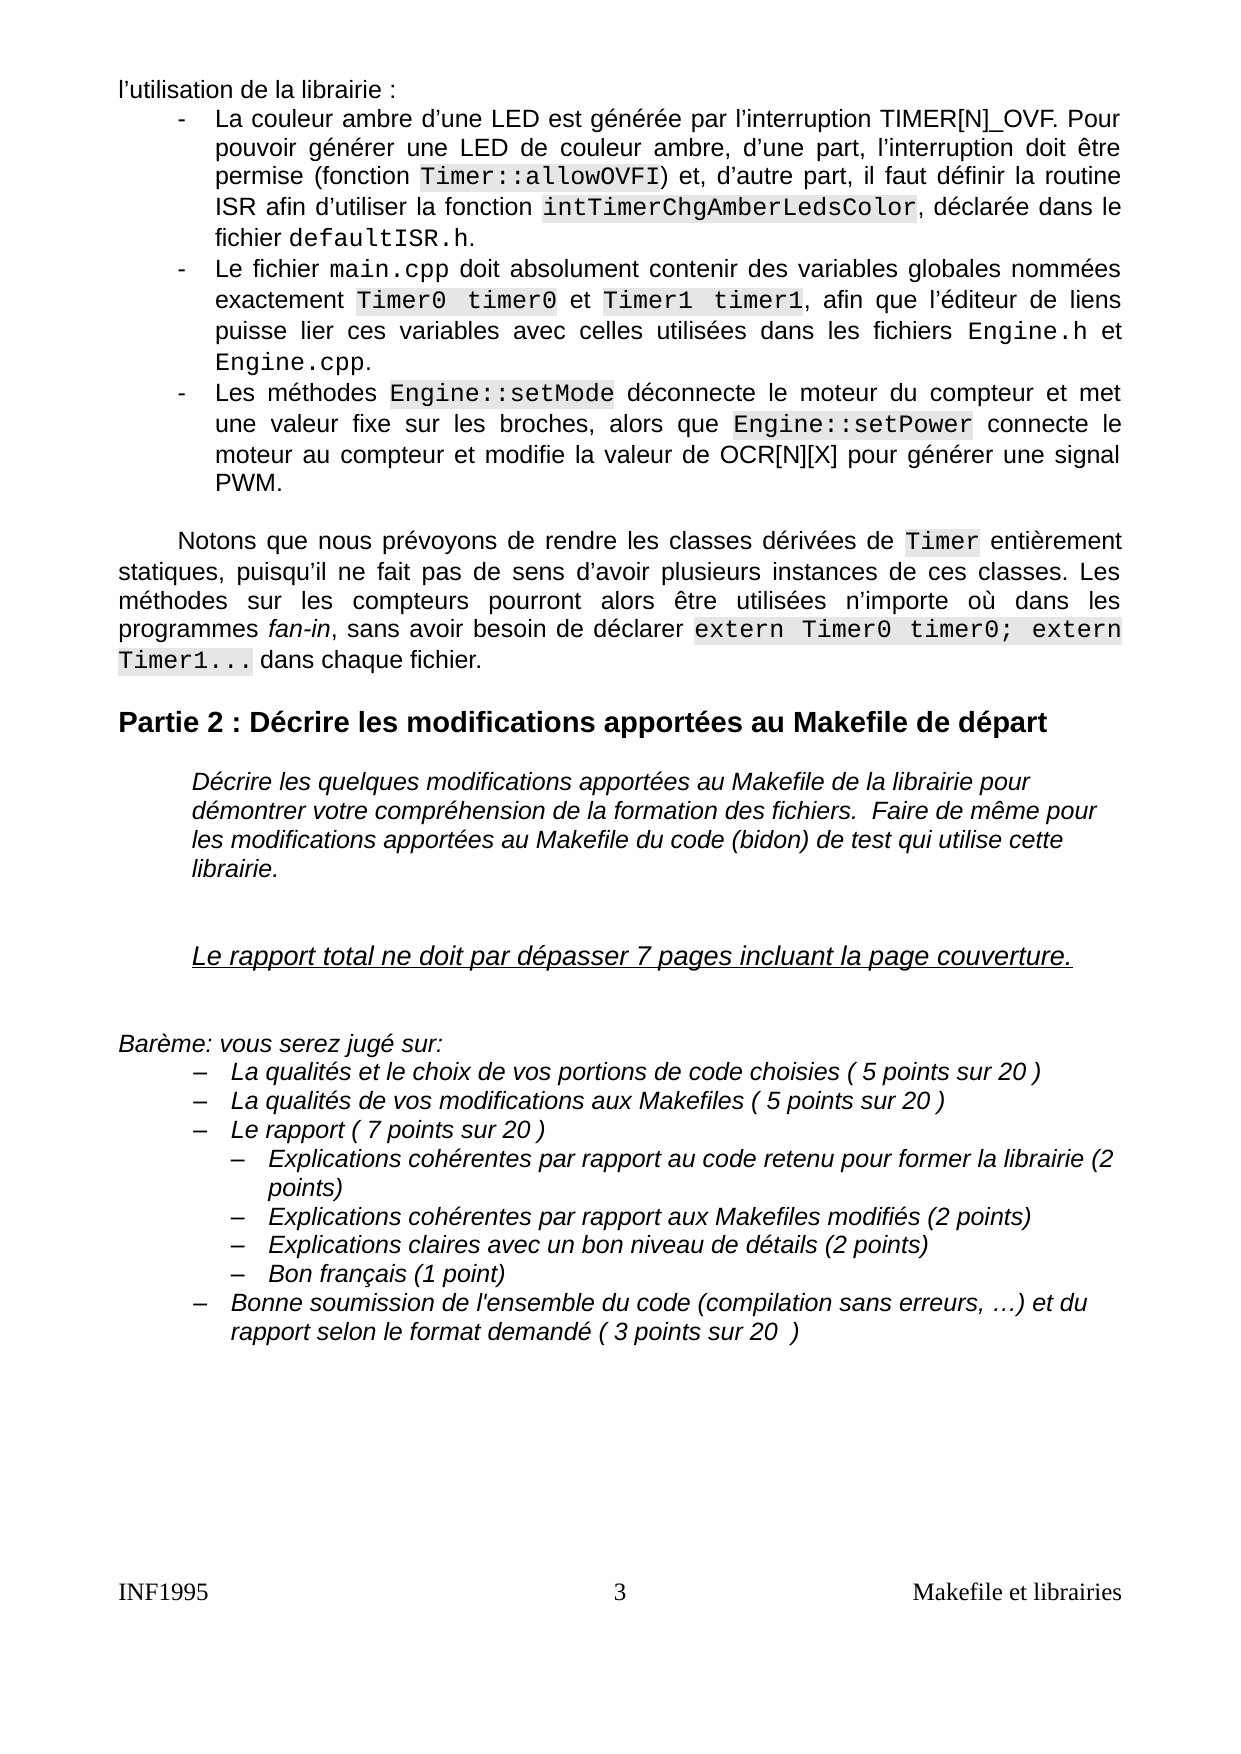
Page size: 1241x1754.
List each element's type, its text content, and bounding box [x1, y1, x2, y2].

text Le rapport total ne doit par dépasser 7 pages incluant la page couverture. [118, 940, 1122, 971]
list La qualités de vos modifications aux Makefiles ( 5 points sur 20 ) [193, 1086, 1122, 1115]
list Le rapport ( 7 points sur 20 ) [193, 1115, 1122, 1144]
list La qualités et le choix de vos portions de code choisies ( 5 points sur 20 ) [193, 1057, 1122, 1086]
list Explications cohérentes par rapport au code retenu pour former la librairie (2 points) [231, 1144, 1122, 1201]
list Explications claires avec un bon niveau de détails (2 points) [231, 1230, 1122, 1259]
text Partie 2 : Décrire les modifications apportées au Makefile de départ [118, 705, 1122, 738]
list Les méthodes Engine::setMode déconnecte le moteur du compteur et met une valeur fixe sur les broches, alors que Engine::setPower connecte le moteur au compteur et modifie la valeur de OCR[N][X] pour générer une signal PWM. [177, 378, 1122, 497]
list Explications cohérentes par rapport aux Makefiles modifiés (2 points) [231, 1201, 1122, 1230]
list Le fichier main.cpp doit absolument contenir des variables globales nommées exactement Timer0 timer0 et Timer1 timer1, afin que l’éditeur de liens puisse lier ces variables avec celles utilisées dans les fichiers Engine.h et Engine.cpp. [177, 254, 1122, 378]
text Notons que nous prévoyons de rendre les classes dérivées de Timer entièrement statiques, puisqu’il ne fait pas de sens d’avoir plusieurs instances de ces classes. Les méthodes sur les compteurs pourront alors être utilisées n’importe où dans les programmes fan-in, sans avoir besoin de déclarer extern Timer0 timer0; extern Timer1... dans chaque fichier. [118, 526, 1122, 676]
list Bonne soumission de l'ensemble du code (compilation sans erreurs, …) et du rapport selon le format demandé ( 3 points sur 20 ) [193, 1288, 1122, 1346]
list Bon français (1 point) [231, 1259, 1122, 1288]
text Barème: vous serez jugé sur: [118, 1028, 1122, 1057]
text l’utilisation de la librairie : [118, 75, 1122, 104]
text Décrire les quelques modifications apportées au Makefile de la librairie pour démontrer votre compréhension de la formation des fichiers. Faire de même pour les modifications apportées au Makefile du code (bidon) de test qui utilise cette librairie. [192, 767, 1122, 882]
list La couleur ambre d’une LED est générée par l’interruption TIMER[N]_OVF. Pour pouvoir générer une LED de couleur ambre, d’une part, l’interruption doit être permise (fonction Timer::allowOVFI) et, d’autre part, il faut définir la routine ISR afin d’utiliser la fonction intTimerChgAmberLedsColor, déclarée dans le fichier defaultISR.h. [177, 104, 1122, 254]
